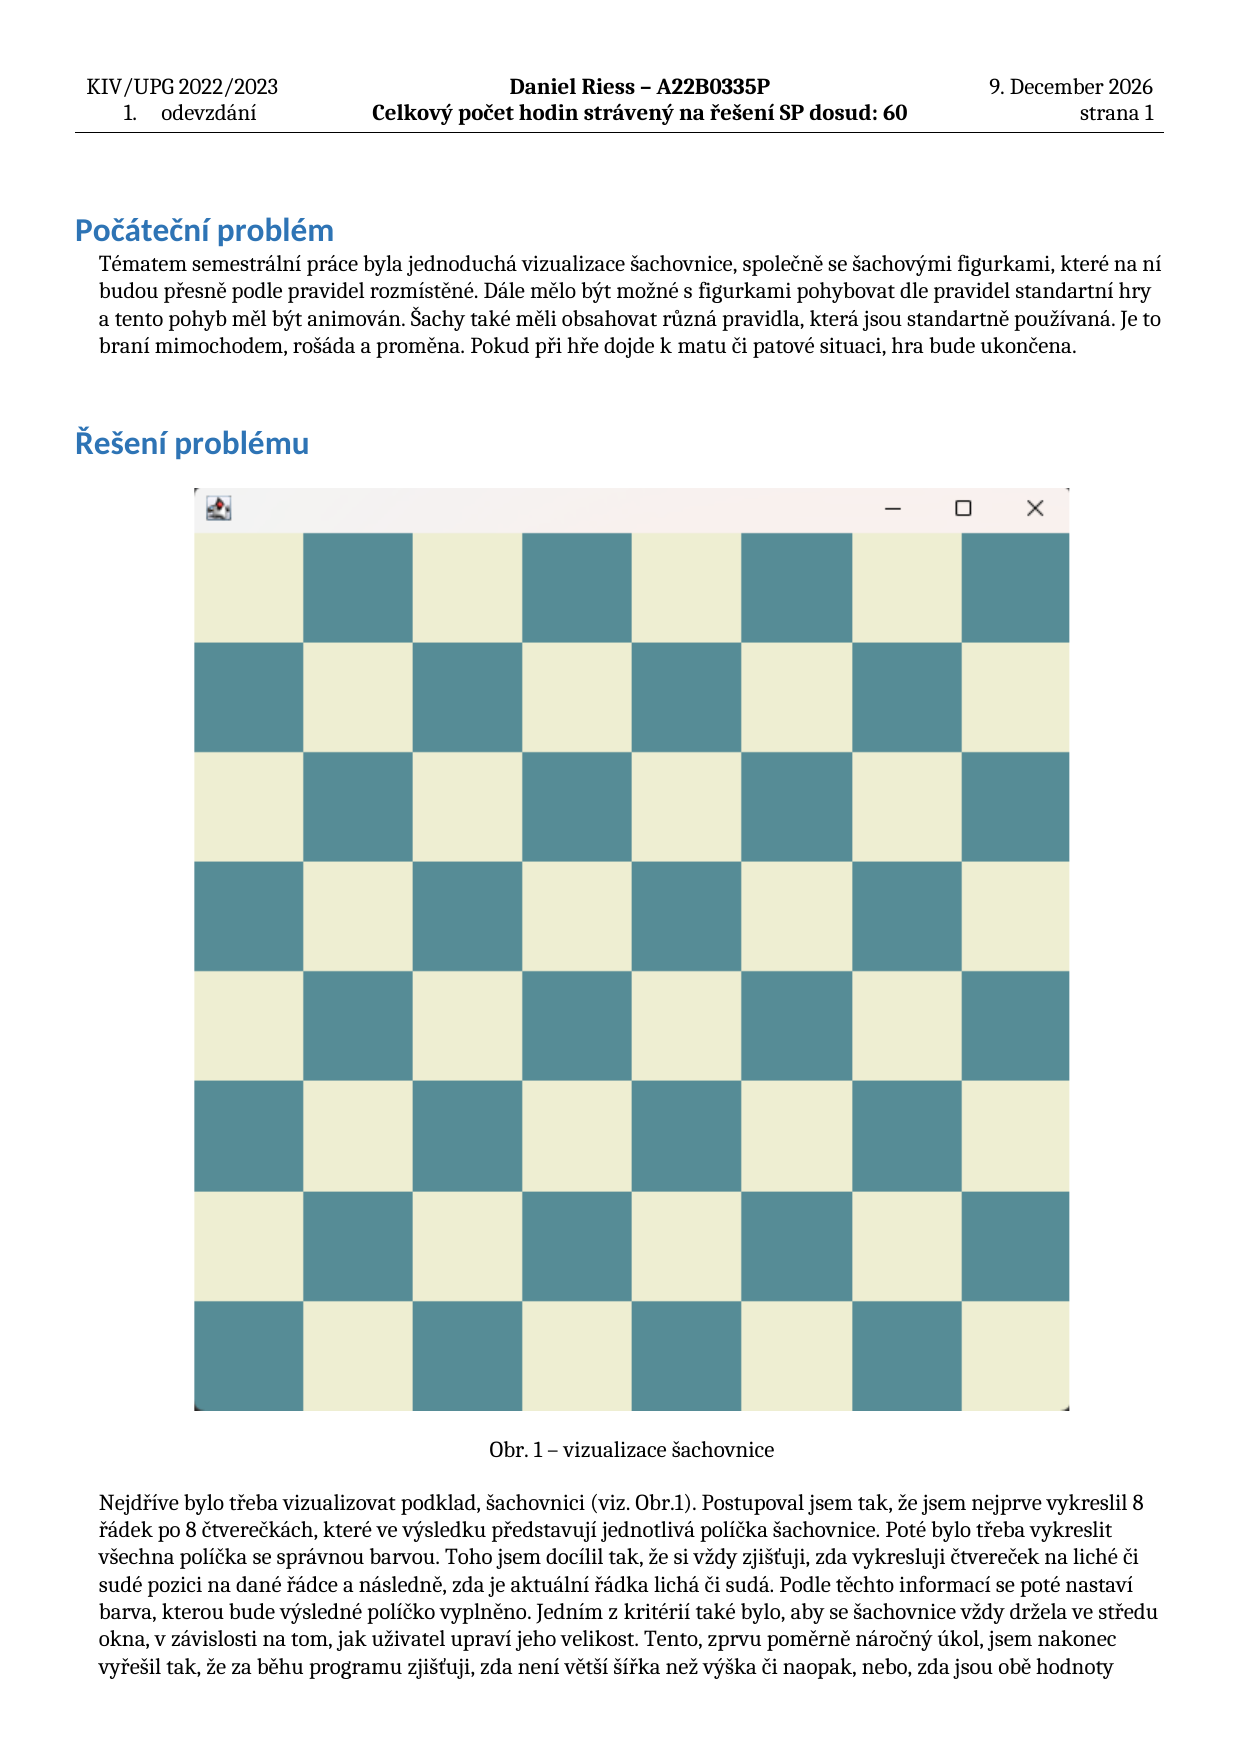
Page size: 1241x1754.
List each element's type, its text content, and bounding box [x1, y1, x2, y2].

subtitle Řešení problému [75, 422, 1165, 463]
text Tématem semestrální práce byla jednoduchá vizualizace šachovnice, společně se šachovými figurkami, které na ní budou přesně podle pravidel rozmístěné. Dále mělo být možné s figurkami pohybovat dle pravidel standartní hry a tento pohyb měl být animován. Šachy také měli obsahovat různá pravidla, která jsou standartně používaná. Je to braní mimochodem, rošáda a proměna. Pokud při hře dojde k matu či patové situaci, hra bude ukončena. [99, 251, 1165, 359]
text Nejdříve bylo třeba vizualizovat podklad, šachovnici (viz. Obr.1). Postupoval jsem tak, že jsem nejprve vykreslil 8 řádek po 8 čtverečkách, které ve výsledku představují jednotlivá políčka šachovnice. Poté bylo třeba vykreslit všechna políčka se správnou barvou. Toho jsem docílil tak, že si vždy zjišťuji, zda vykresluji čtvereček na liché či sudé pozici na dané řádce a následně, zda je aktuální řádka lichá či sudá. Podle těchto informací se poté nastaví barva, kterou bude výsledné políčko vyplněno. Jedním z kritérií také bylo, aby se šachovnice vždy držela ve středu okna, v závislosti na tom, jak uživatel upraví jeho velikost. Tento, zprvu poměrně náročný úkol, jsem nakonec vyřešil tak, že za běhu programu zjišťuji, zda není větší šířka než výška či naopak, nebo, zda jsou obě hodnoty [99, 1489, 1165, 1680]
text Obr. 1 – vizualizace šachovnice [99, 1437, 1165, 1463]
subtitle Počáteční problém [75, 209, 1165, 250]
